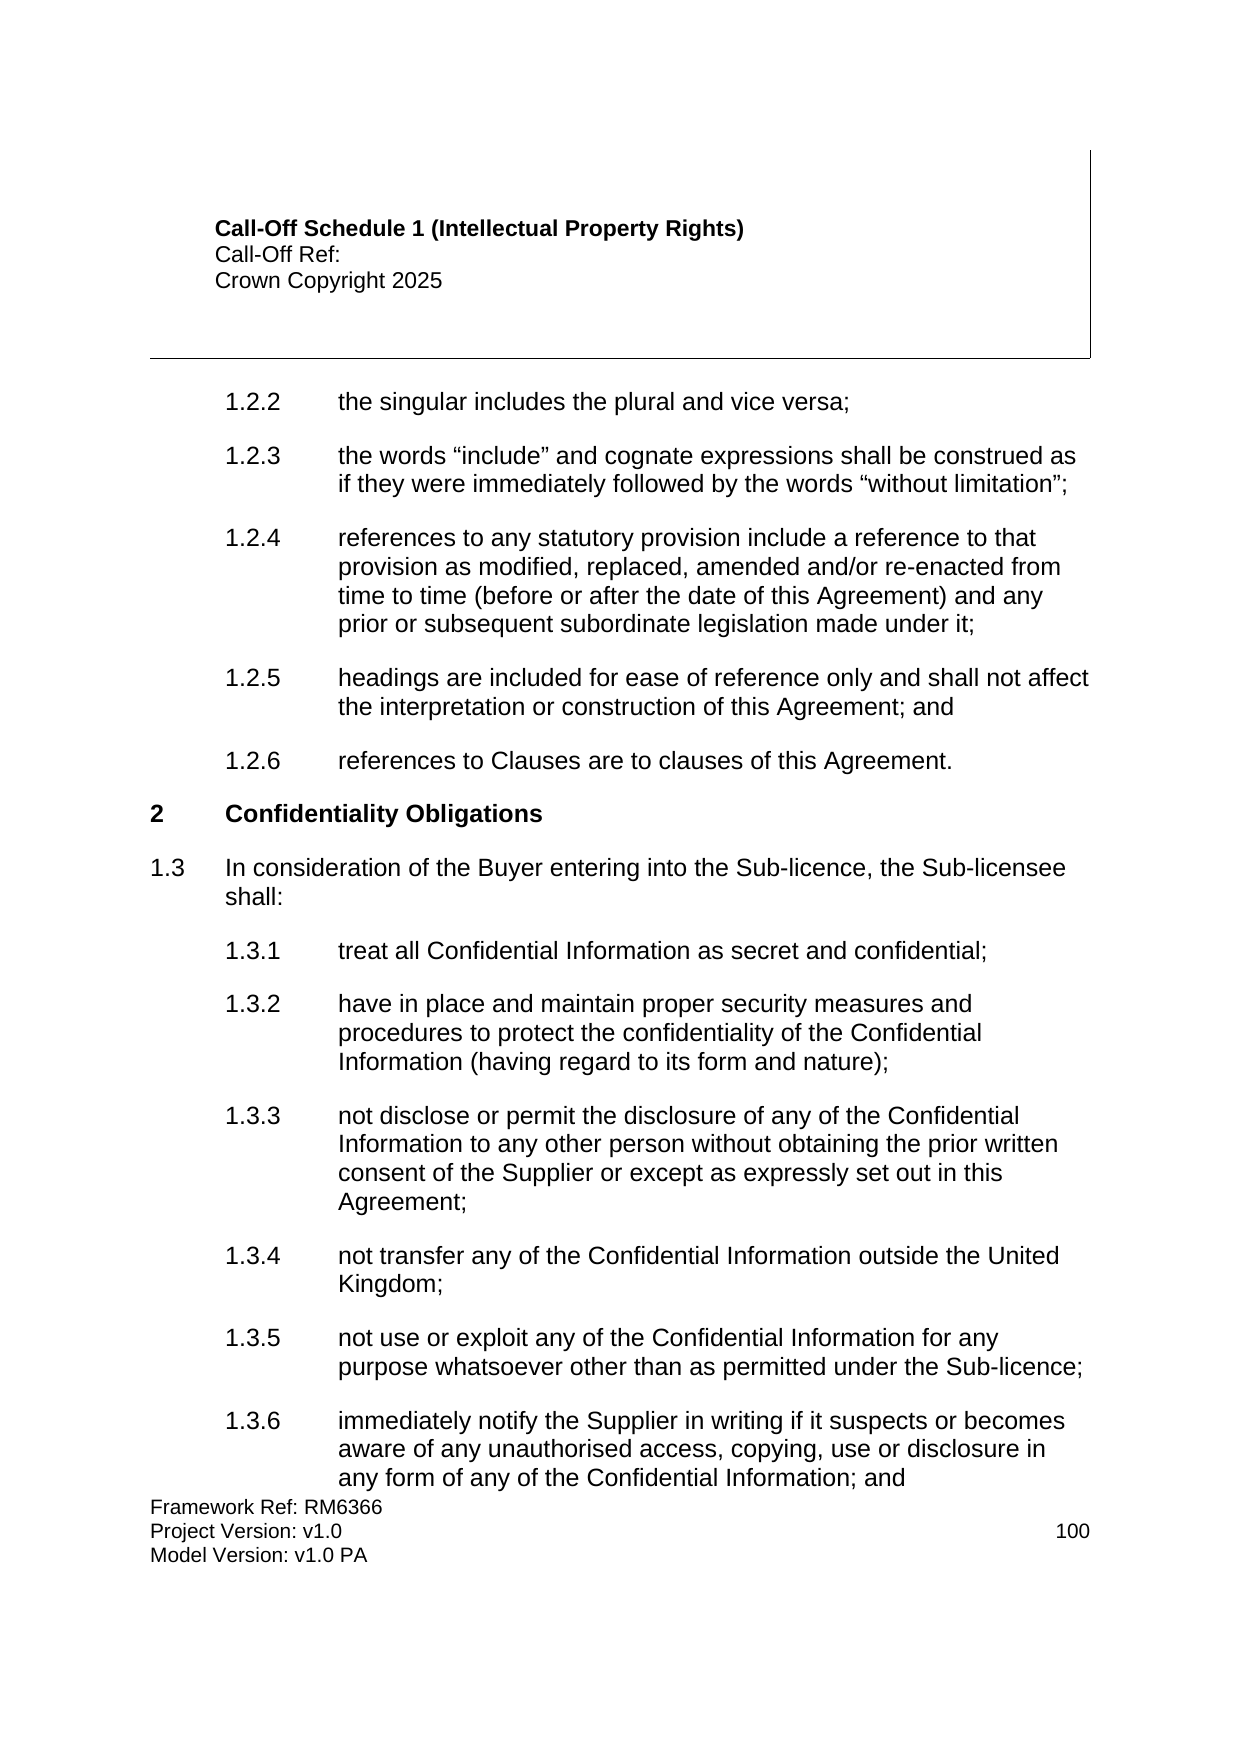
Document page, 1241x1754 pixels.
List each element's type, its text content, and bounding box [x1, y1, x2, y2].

list references to Clauses are to clauses of this Agreement. [225, 746, 1090, 774]
list treat all Confidential Information as secret and confidential; [225, 936, 1090, 964]
list immediately notify the Supplier in writing if it suspects or becomes aware of any unauthorised access, copying, use or disclosure in any form of any of the Confidential Information; and [225, 1406, 1090, 1492]
list the words “include” and cognate expressions shall be construed as if they were immediately followed by the words “without limitation”; [225, 441, 1090, 498]
list have in place and maintain proper security measures and procedures to protect the confidentiality of the Confidential Information (having regard to its form and nature); [225, 989, 1090, 1076]
list headings are included for ease of reference only and shall not affect the interpretation or construction of this Agreement; and [225, 663, 1090, 721]
list the singular includes the plural and vice versa; [225, 387, 1090, 416]
list not transfer any of the Confidential Information outside the United Kingdom; [225, 1241, 1090, 1298]
list Confidentiality Obligations [150, 799, 1090, 828]
list not disclose or permit the disclosure of any of the Confidential Information to any other person without obtaining the prior written consent of the Supplier or except as expressly set out in this Agreement; [225, 1101, 1090, 1216]
list references to any statutory provision include a reference to that provision as modified, replaced, amended and/or re-enacted from time to time (before or after the date of this Agreement) and any prior or subsequent subordinate legislation made under it; [225, 523, 1090, 638]
list not use or exploit any of the Confidential Information for any purpose whatsoever other than as permitted under the Sub-licence; [225, 1323, 1090, 1381]
list In consideration of the Buyer entering into the Sub-licence, the Sub-licensee shall: [150, 853, 1090, 911]
